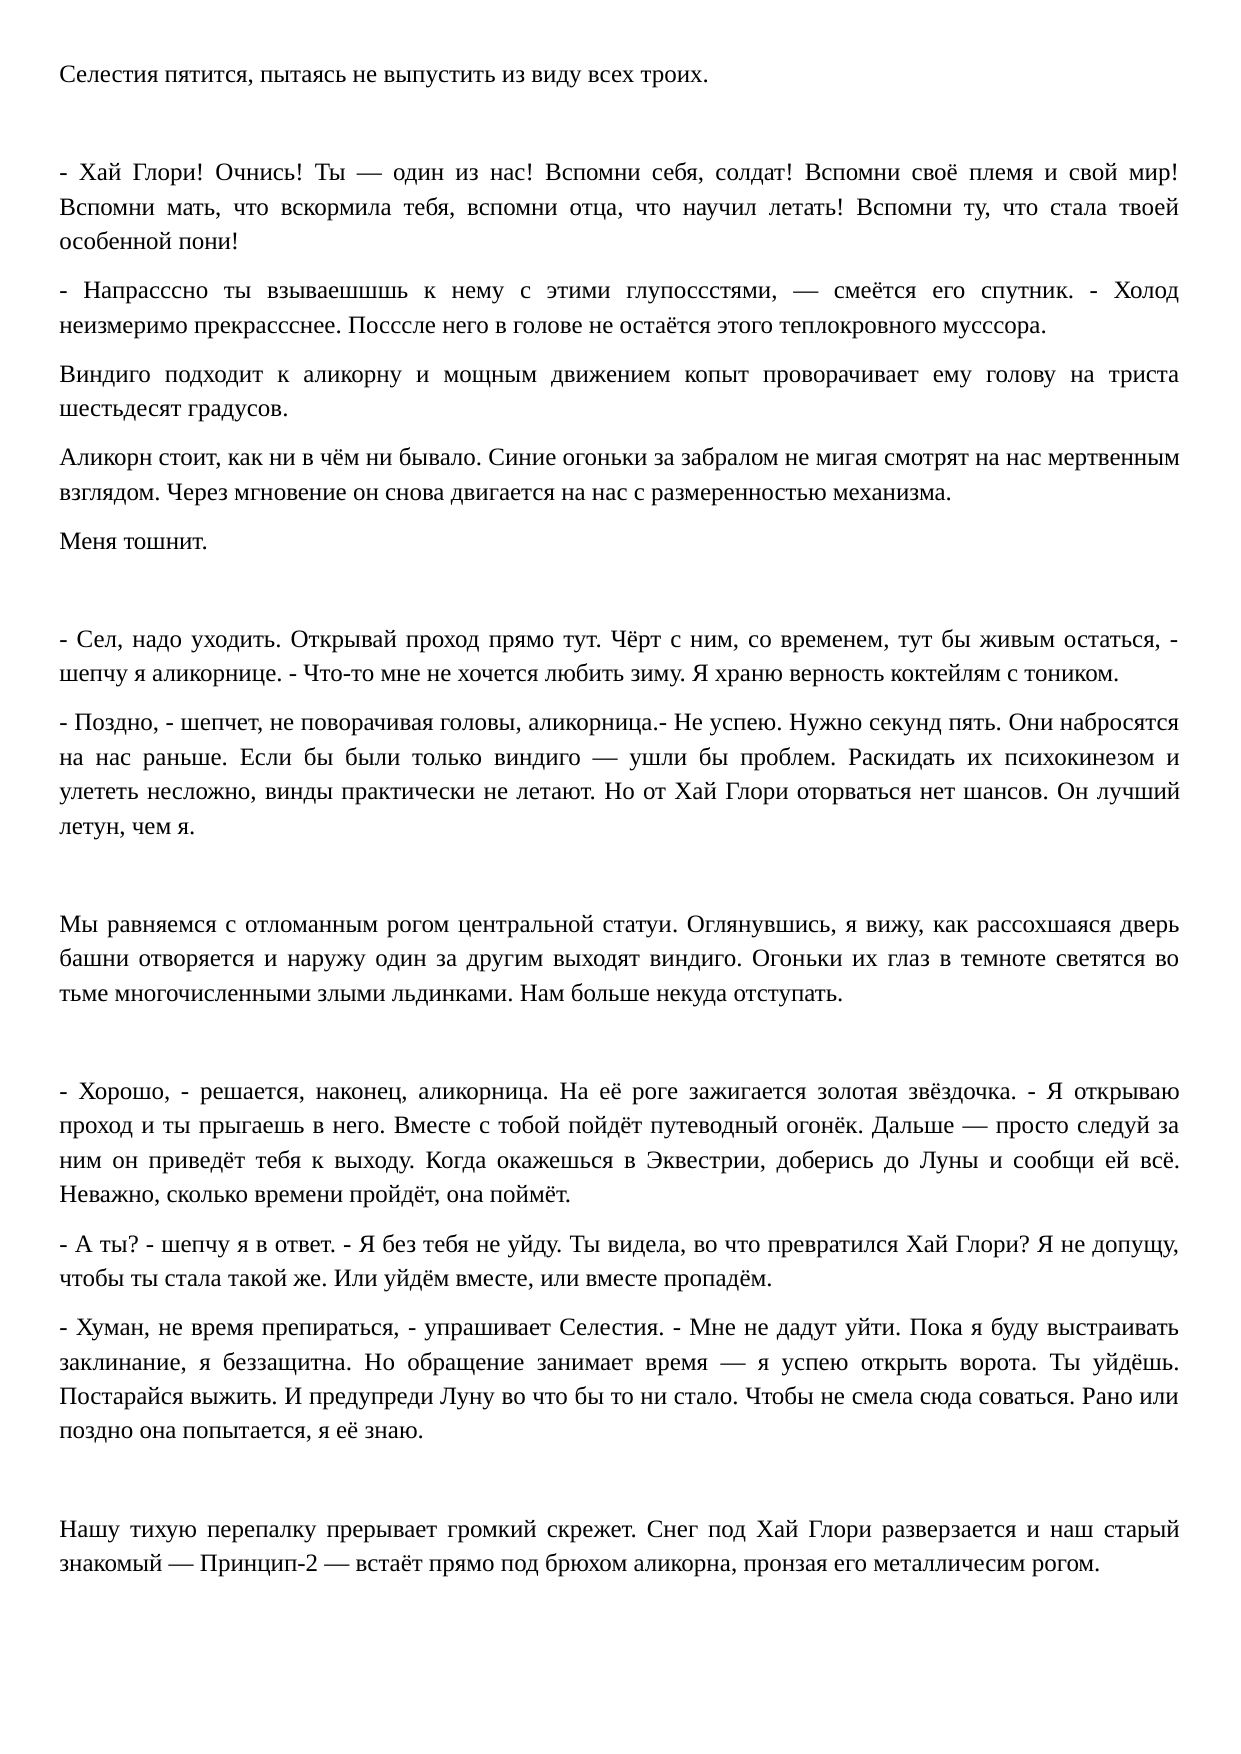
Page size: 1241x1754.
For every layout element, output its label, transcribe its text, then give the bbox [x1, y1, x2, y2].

text - Хорошо, - решается, наконец, аликорница. На её роге зажигается золотая звёздочка. - Я открываю проход и ты прыгаешь в него. Вместе с тобой пойдёт путеводный огонёк. Дальше — просто следуй за ним он приведёт тебя к выходу. Когда окажешься в Эквестрии, доберись до Луны и сообщи ей всё. Неважно, сколько времени пройдёт, она поймёт. [59, 1076, 1181, 1208]
text Меня тошнит. [59, 526, 1181, 554]
text - А ты? - шепчу я в ответ. - Я без тебя не уйду. Ты видела, во что превратился Хай Глори? Я не допущу, чтобы ты стала такой же. Или уйдём вместе, или вместе пропадём. [59, 1229, 1181, 1292]
text - Хуман, не время препираться, - упрашивает Селестия. - Мне не дадут уйти. Пока я буду выстраивать заклинание, я беззащитна. Но обращение занимает время — я успею открыть ворота. Ты уйдёшь. Постарайся выжить. И предупреди Луну во что бы то ни стало. Чтобы не смела сюда соваться. Рано или поздно она попытается, я её знаю. [59, 1312, 1181, 1444]
text - Хай Глори! Очнись! Ты — один из нас! Вспомни себя, солдат! Вспомни своё племя и свой мир! Вспомни мать, что вскормила тебя, вспомни отца, что научил летать! Вспомни ту, что стала твоей особенной пони! [59, 157, 1181, 255]
text - Сел, надо уходить. Открывай проход прямо тут. Чёрт с ним, со временем, тут бы живым остаться, - шепчу я аликорнице. - Что-то мне не хочется любить зиму. Я храню верность коктейлям с тоником. [59, 624, 1181, 687]
text Мы равняемся с отломанным рогом центральной статуи. Оглянувшись, я вижу, как рассохшаяся дверь башни отворяется и наружу один за другим выходят виндиго. Огоньки их глаз в темноте светятся во тьме многочисленными злыми льдинками. Нам больше некуда отступать. [59, 909, 1181, 1007]
text - Напрасссно ты взываешшшь к нему с этими глупоссстями, — смеётся его спутник. - Холод неизмеримо прекрассснее. Посссле него в голове не остаётся этого теплокровного мусссора. [59, 275, 1181, 338]
text Виндиго подходит к аликорну и мощным движением копыт проворачивает ему голову на триста шестьдесят градусов. [59, 359, 1181, 422]
text Нашу тихую перепалку прерывает громкий скрежет. Снег под Хай Глори разверзается и наш старый знакомый — Принцип-2 — встаёт прямо под брюхом аликорна, пронзая его металличесим рогом. [59, 1514, 1181, 1577]
text Селестия пятится, пытаясь не выпустить из виду всех троих. [59, 59, 1181, 88]
text - Поздно, - шепчет, не поворачивая головы, аликорница.- Не успею. Нужно секунд пять. Они набросятся на нас раньше. Если бы были только виндиго — ушли бы проблем. Раскидать их психокинезом и улететь несложно, винды практически не летают. Но от Хай Глори оторваться нет шансов. Он лучший летун, чем я. [59, 707, 1181, 840]
text Аликорн стоит, как ни в чём ни бывало. Синие огоньки за забралом не мигая смотрят на нас мертвенным взглядом. Через мгновение он снова двигается на нас с размеренностью механизма. [59, 442, 1181, 506]
